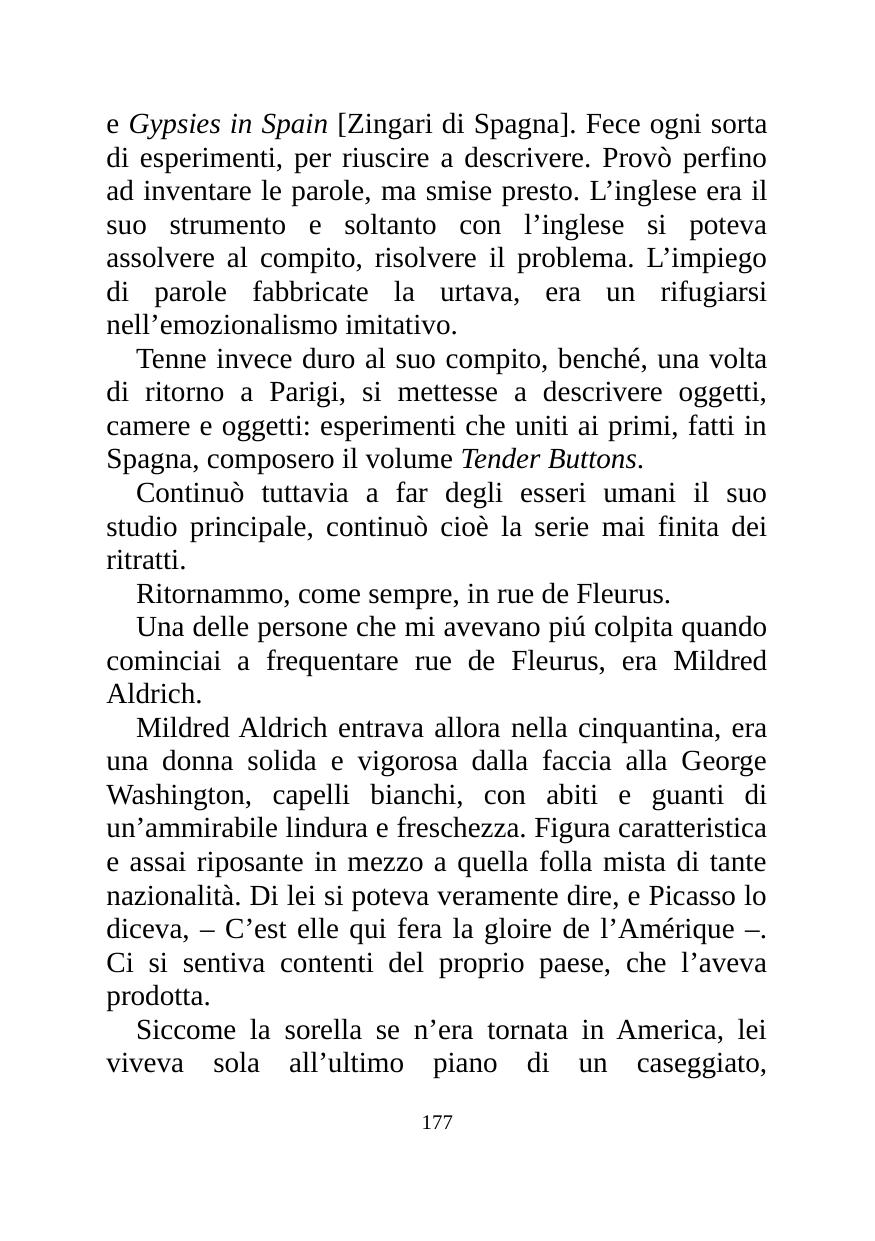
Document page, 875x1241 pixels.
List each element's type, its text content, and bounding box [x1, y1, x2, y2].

text Continuò tuttavia a far degli esseri umani il suo studio principale, continuò cioè la serie mai finita dei ritratti. [106, 475, 768, 576]
text Una delle persone che mi avevano piú colpita quando cominciai a frequentare rue de Fleurus, era Mildred Aldrich. [106, 609, 768, 710]
text Ritornammo, come sempre, in rue de Fleurus. [106, 576, 768, 609]
text Mildred Aldrich entrava allora nella cinquantina, era una donna solida e vigorosa dalla faccia alla George Washington, capelli bianchi, con abiti e guanti di un’ammirabile lindura e freschezza. Figura caratteristica e assai riposante in mezzo a quella folla mista di tante nazionalità. Di lei si poteva veramente dire, e Picasso lo diceva, – C’est elle qui fera la gloire de l’Amérique –. Ci si sentiva contenti del proprio paese, che l’aveva prodotta. [106, 710, 768, 1012]
text Siccome la sorella se n’era tornata in America, lei viveva sola all’ultimo piano di un caseggiato, [106, 1012, 768, 1079]
text e Gypsies in Spain [Zingari di Spagna]. Fece ogni sorta di esperimenti, per riuscire a descrivere. Provò perfino ad inventare le parole, ma smise presto. L’inglese era il suo strumento e soltanto con l’inglese si poteva assolvere al compito, risolvere il problema. L’impiego di parole fabbricate la urtava, era un rifugiarsi nell’emozionalismo imitativo. [106, 106, 768, 341]
text Tenne invece duro al suo compito, benché, una volta di ritorno a Parigi, si mettesse a descrivere oggetti, camere e oggetti: esperimenti che uniti ai primi, fatti in Spagna, composero il volume Tender Buttons. [106, 341, 768, 475]
